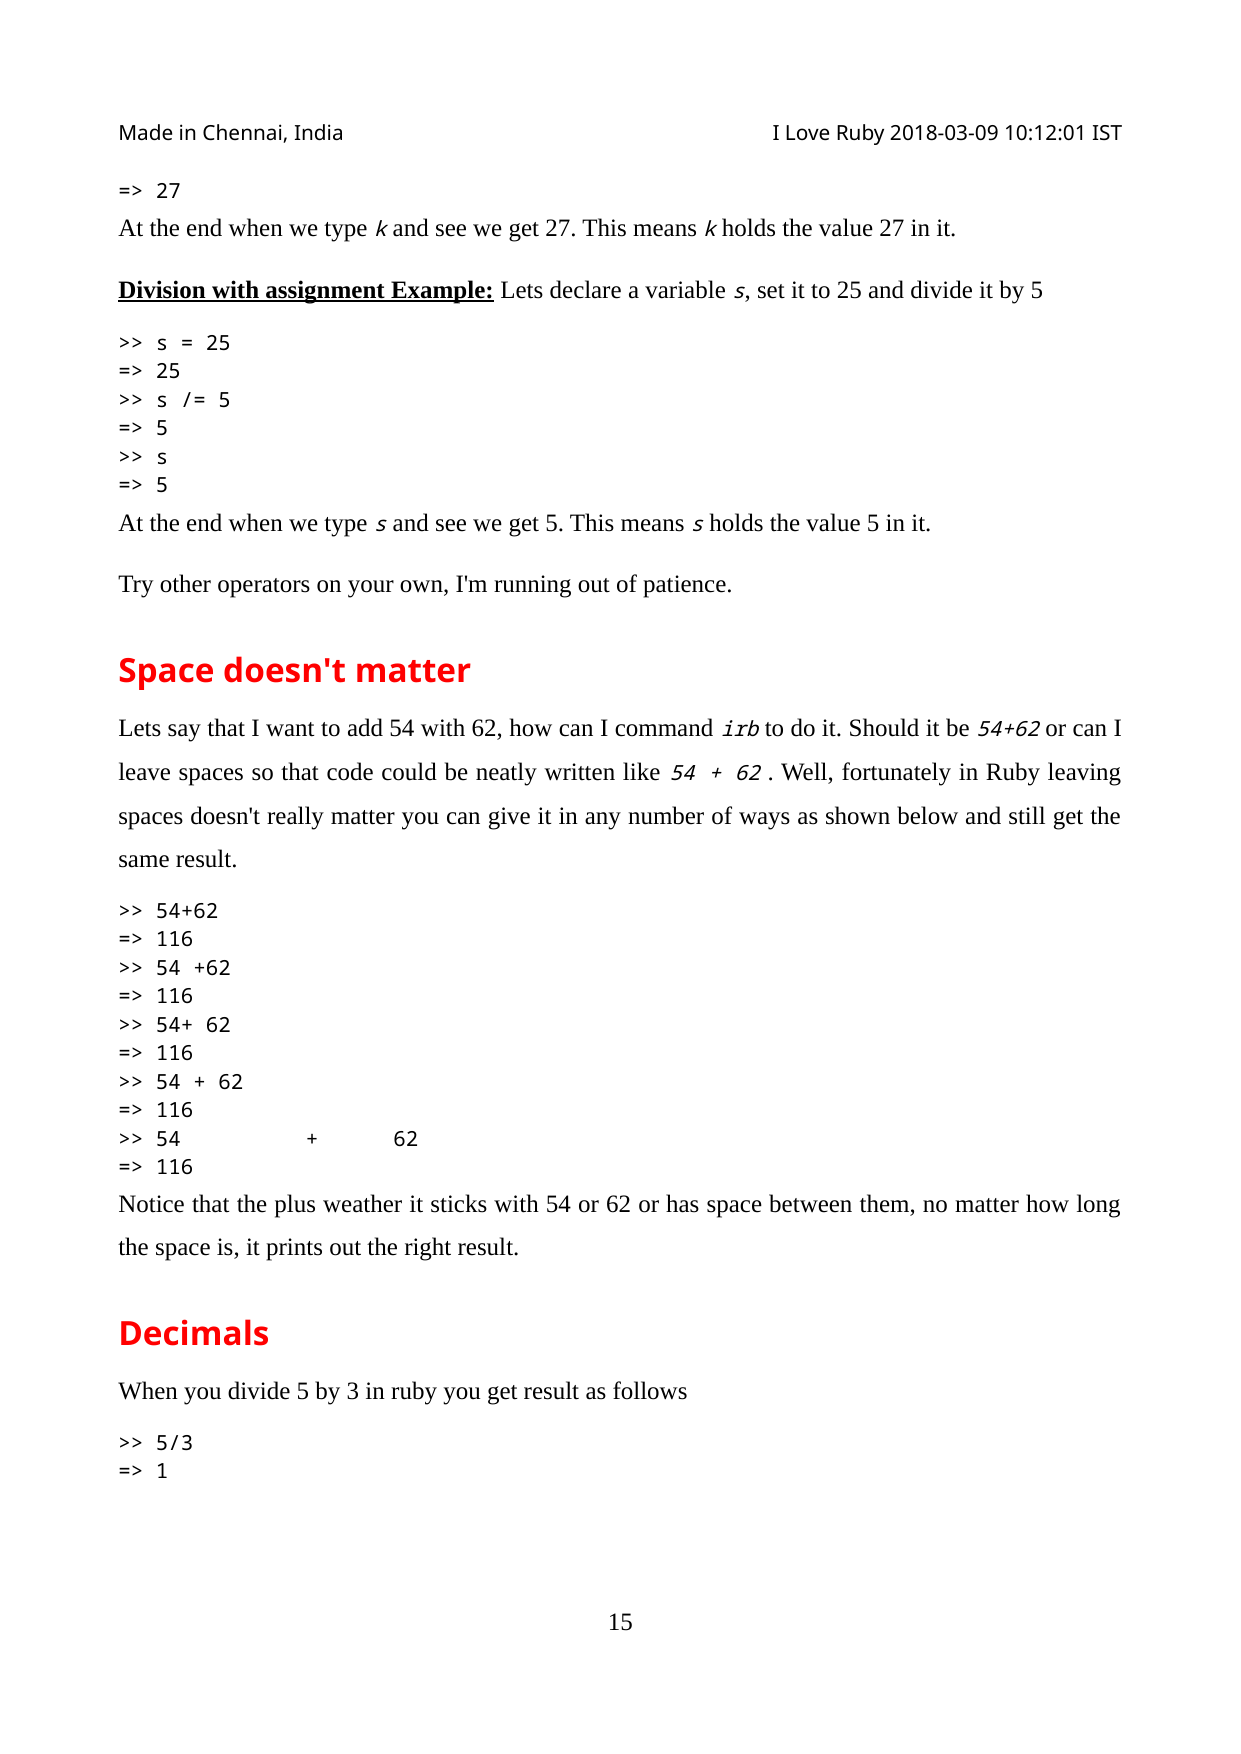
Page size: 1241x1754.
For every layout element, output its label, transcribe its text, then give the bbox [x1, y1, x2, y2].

text Division with assignment Example: Lets declare a variable s, set it to 25 and divide it by 5 [118, 275, 1122, 305]
text => 116 [118, 981, 1122, 1010]
text >> s /= 5 [118, 385, 1122, 413]
text Notice that the plus weather it sticks with 54 or 62 or has space between them, no matter how long the space is, it prints out the right result. [118, 1189, 1122, 1261]
text When you divide 5 by 3 in ruby you get result as follows [118, 1376, 1122, 1405]
text >> 54 + 62 [118, 1067, 1122, 1095]
text >> 5/3 [118, 1428, 1122, 1457]
text >> 54+ 62 [118, 1010, 1122, 1038]
subtitle Decimals [118, 1309, 1122, 1355]
text => 25 [118, 357, 1122, 385]
text >> 54 + 62 [118, 1124, 1122, 1152]
text Lets say that I want to add 54 with 62, how can I command irb to do it. Should it be 54+62 or can I leave spaces so that code could be neatly written like 54 + 62 . Well, fortunately in Ruby leaving spaces doesn't really matter you can give it in any number of ways as shown below and still get the same result. [118, 713, 1122, 873]
text >> 54 +62 [118, 953, 1122, 981]
text >> s = 25 [118, 328, 1122, 357]
text => 1 [118, 1457, 1122, 1485]
text => 5 [118, 470, 1122, 499]
text => 116 [118, 1038, 1122, 1067]
text At the end when we type k and see we get 27. This means k holds the value 27 in it. [118, 213, 1122, 243]
text => 27 [118, 176, 1122, 204]
text => 5 [118, 413, 1122, 442]
subtitle Space doesn't matter [118, 647, 1122, 692]
text => 116 [118, 924, 1122, 953]
text Try other operators on your own, I'm running out of patience. [118, 569, 1122, 598]
text >> 54+62 [118, 896, 1122, 924]
text >> s [118, 442, 1122, 470]
text => 116 [118, 1152, 1122, 1181]
text At the end when we type s and see we get 5. This means s holds the value 5 in it. [118, 508, 1122, 537]
text => 116 [118, 1095, 1122, 1124]
